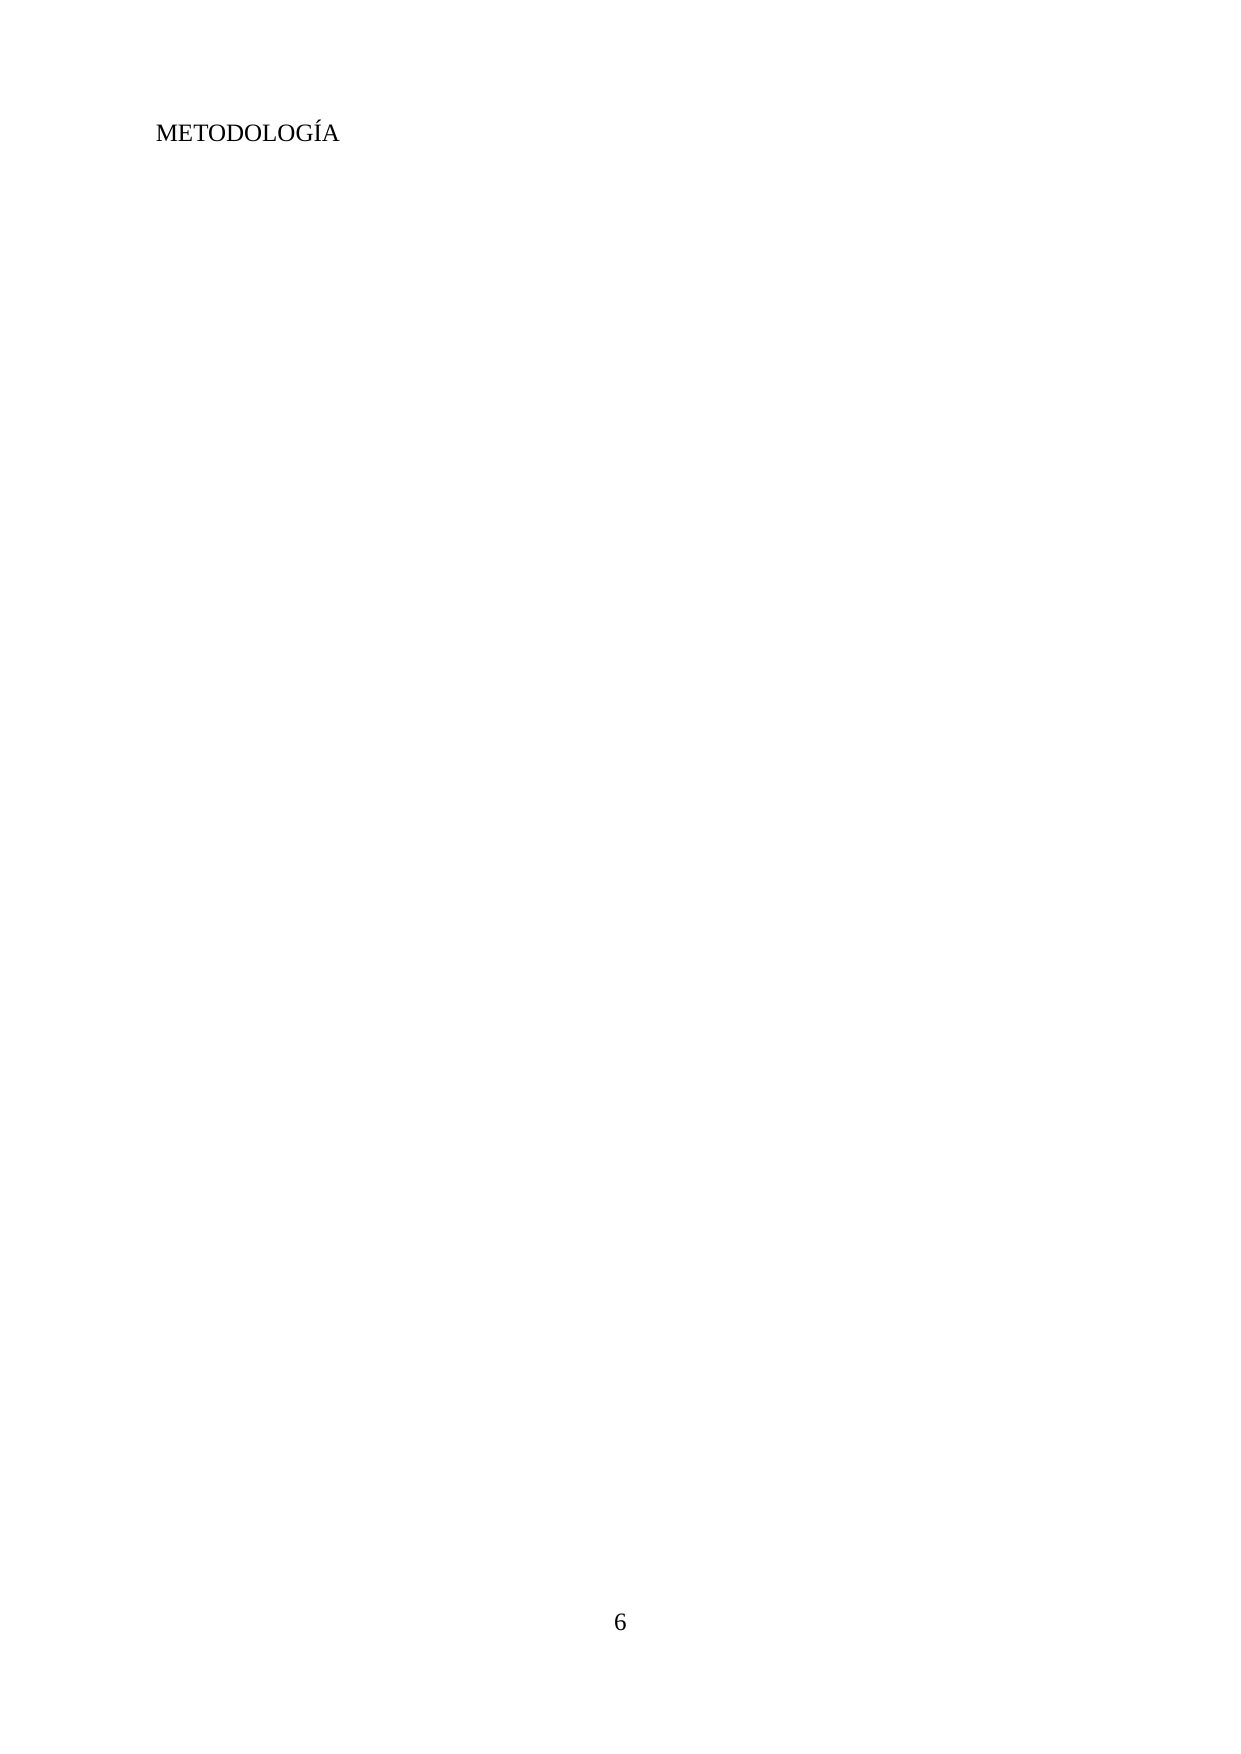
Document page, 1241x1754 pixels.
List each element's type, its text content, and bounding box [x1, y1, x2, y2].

list METODOLOGÍA [118, 118, 1122, 147]
